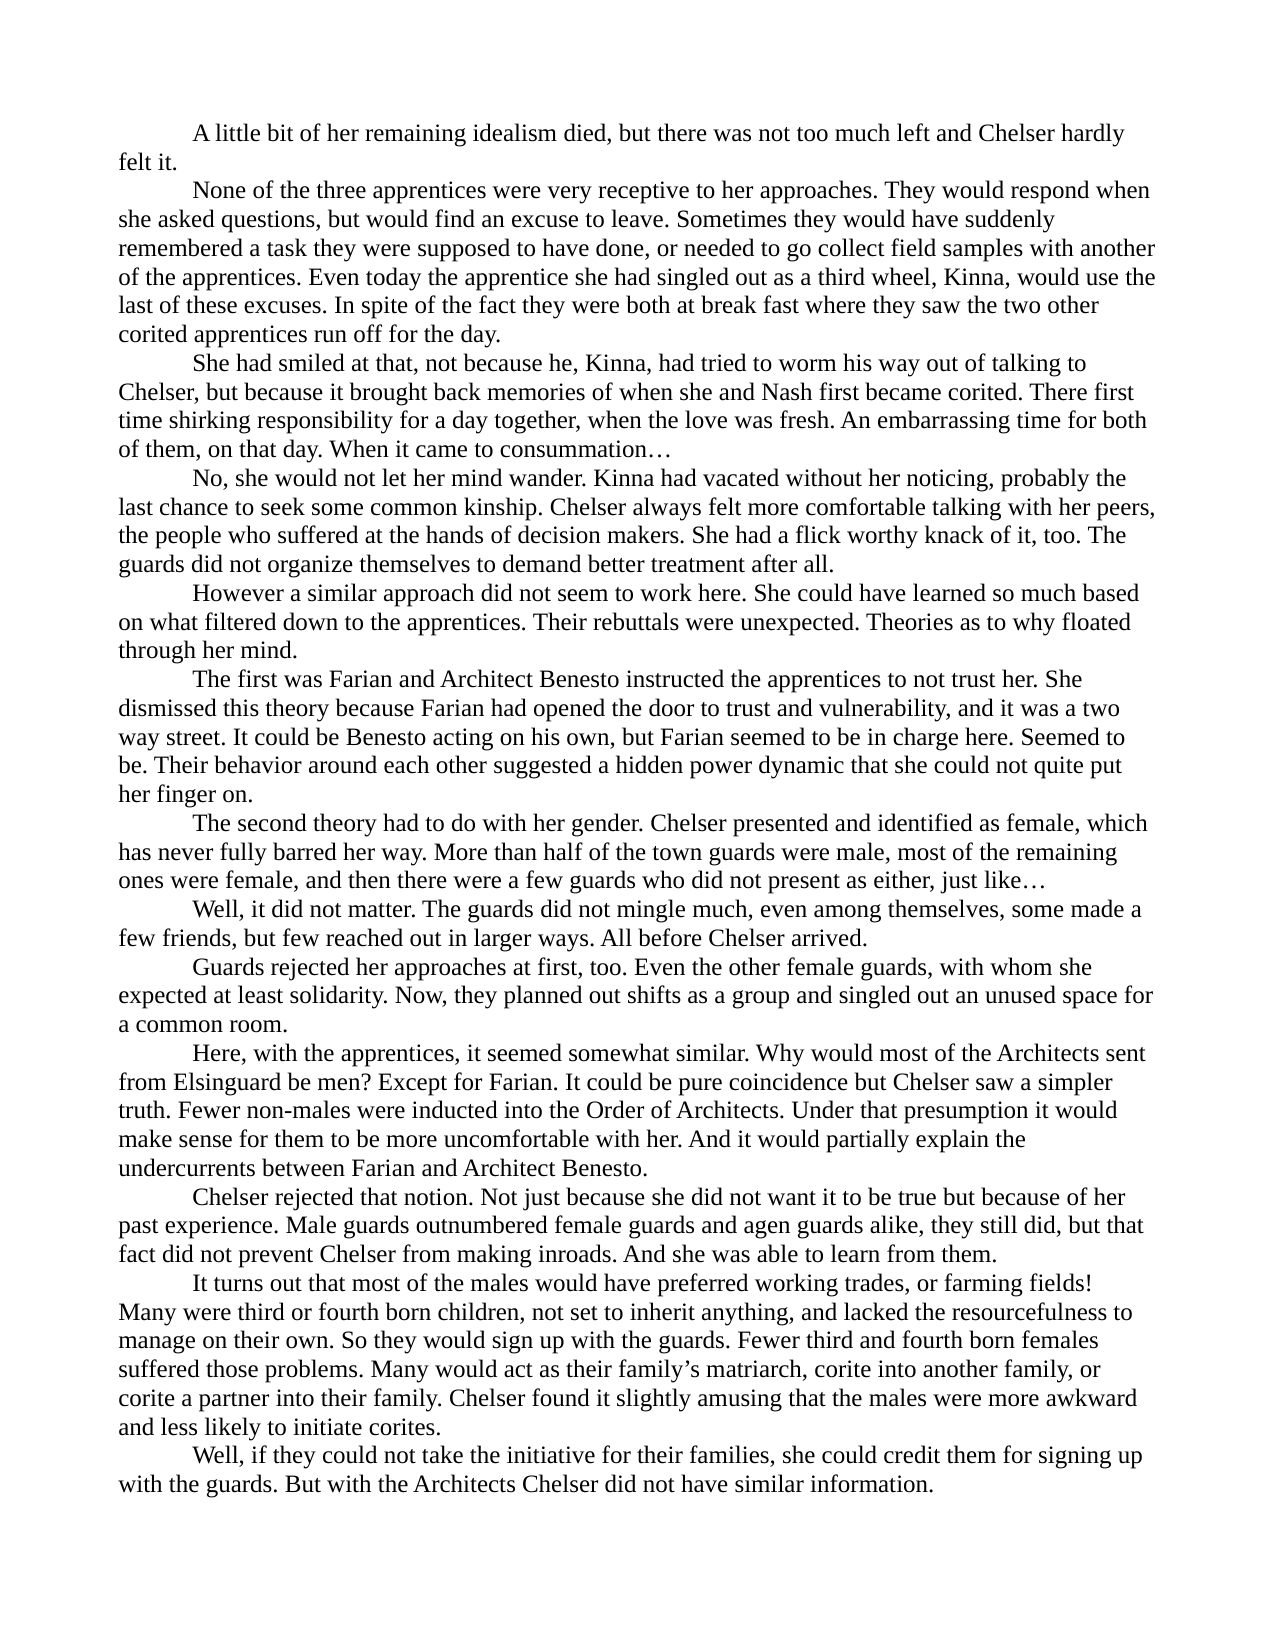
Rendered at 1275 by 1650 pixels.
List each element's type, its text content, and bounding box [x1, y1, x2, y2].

text However a similar approach did not seem to work here. She could have learned so much based on what filtered down to the apprentices. Their rebuttals were unexpected. Theories as to why floated through her mind. [118, 578, 1157, 664]
text No, she would not let her mind wander. Kinna had vacated without her noticing, probably the last chance to seek some common kinship. Chelser always felt more comfortable talking with her peers, the people who suffered at the hands of decision makers. She had a flick worthy knack of it, too. The guards did not organize themselves to demand better treatment after all. [118, 463, 1157, 578]
text It turns out that most of the males would have preferred working trades, or farming fields! Many were third or fourth born children, not set to inherit anything, and lacked the resourcefulness to manage on their own. So they would sign up with the guards. Fewer third and fourth born females suffered those problems. Many would act as their family’s matriarch, corite into another family, or corite a partner into their family. Chelser found it slightly amusing that the males were more awkward and less likely to initiate corites. [118, 1268, 1157, 1441]
text Well, it did not matter. The guards did not mingle much, even among themselves, some made a few friends, but few reached out in larger ways. All before Chelser arrived. [118, 894, 1157, 952]
text A little bit of her remaining idealism died, but there was not too much left and Chelser hardly felt it. [118, 118, 1157, 176]
text Guards rejected her approaches at first, too. Even the other female guards, with whom she expected at least solidarity. Now, they planned out shifts as a group and singled out an unused space for a common room. [118, 952, 1157, 1038]
text The first was Farian and Architect Benesto instructed the apprentices to not trust her. She dismissed this theory because Farian had opened the door to trust and vulnerability, and it was a two way street. It could be Benesto acting on his own, but Farian seemed to be in charge here. Seemed to be. Their behavior around each other suggested a hidden power dynamic that she could not quite put her finger on. [118, 664, 1157, 808]
text Here, with the apprentices, it seemed somewhat similar. Why would most of the Architects sent from Elsinguard be men? Except for Farian. It could be pure coincidence but Chelser saw a simpler truth. Fewer non-males were inducted into the Order of Architects. Under that presumption it would make sense for them to be more uncomfortable with her. And it would partially explain the undercurrents between Farian and Architect Benesto. [118, 1038, 1157, 1182]
text Chelser rejected that notion. Not just because she did not want it to be true but because of her past experience. Male guards outnumbered female guards and agen guards alike, they still did, but that fact did not prevent Chelser from making inroads. And she was able to learn from them. [118, 1182, 1157, 1268]
text Well, if they could not take the initiative for their families, she could credit them for signing up with the guards. But with the Architects Chelser did not have similar information. [118, 1441, 1157, 1498]
text She had smiled at that, not because he, Kinna, had tried to worm his way out of talking to Chelser, but because it brought back memories of when she and Nash first became corited. There first time shirking responsibility for a day together, when the love was fresh. An embarrassing time for both of them, on that day. When it came to consummation… [118, 348, 1157, 463]
text None of the three apprentices were very receptive to her approaches. They would respond when she asked questions, but would find an excuse to leave. Sometimes they would have suddenly remembered a task they were supposed to have done, or needed to go collect field samples with another of the apprentices. Even today the apprentice she had singled out as a third wheel, Kinna, would use the last of these excuses. In spite of the fact they were both at break fast where they saw the two other corited apprentices run off for the day. [118, 176, 1157, 348]
text The second theory had to do with her gender. Chelser presented and identified as female, which has never fully barred her way. More than half of the town guards were male, most of the remaining ones were female, and then there were a few guards who did not present as either, just like… [118, 808, 1157, 894]
